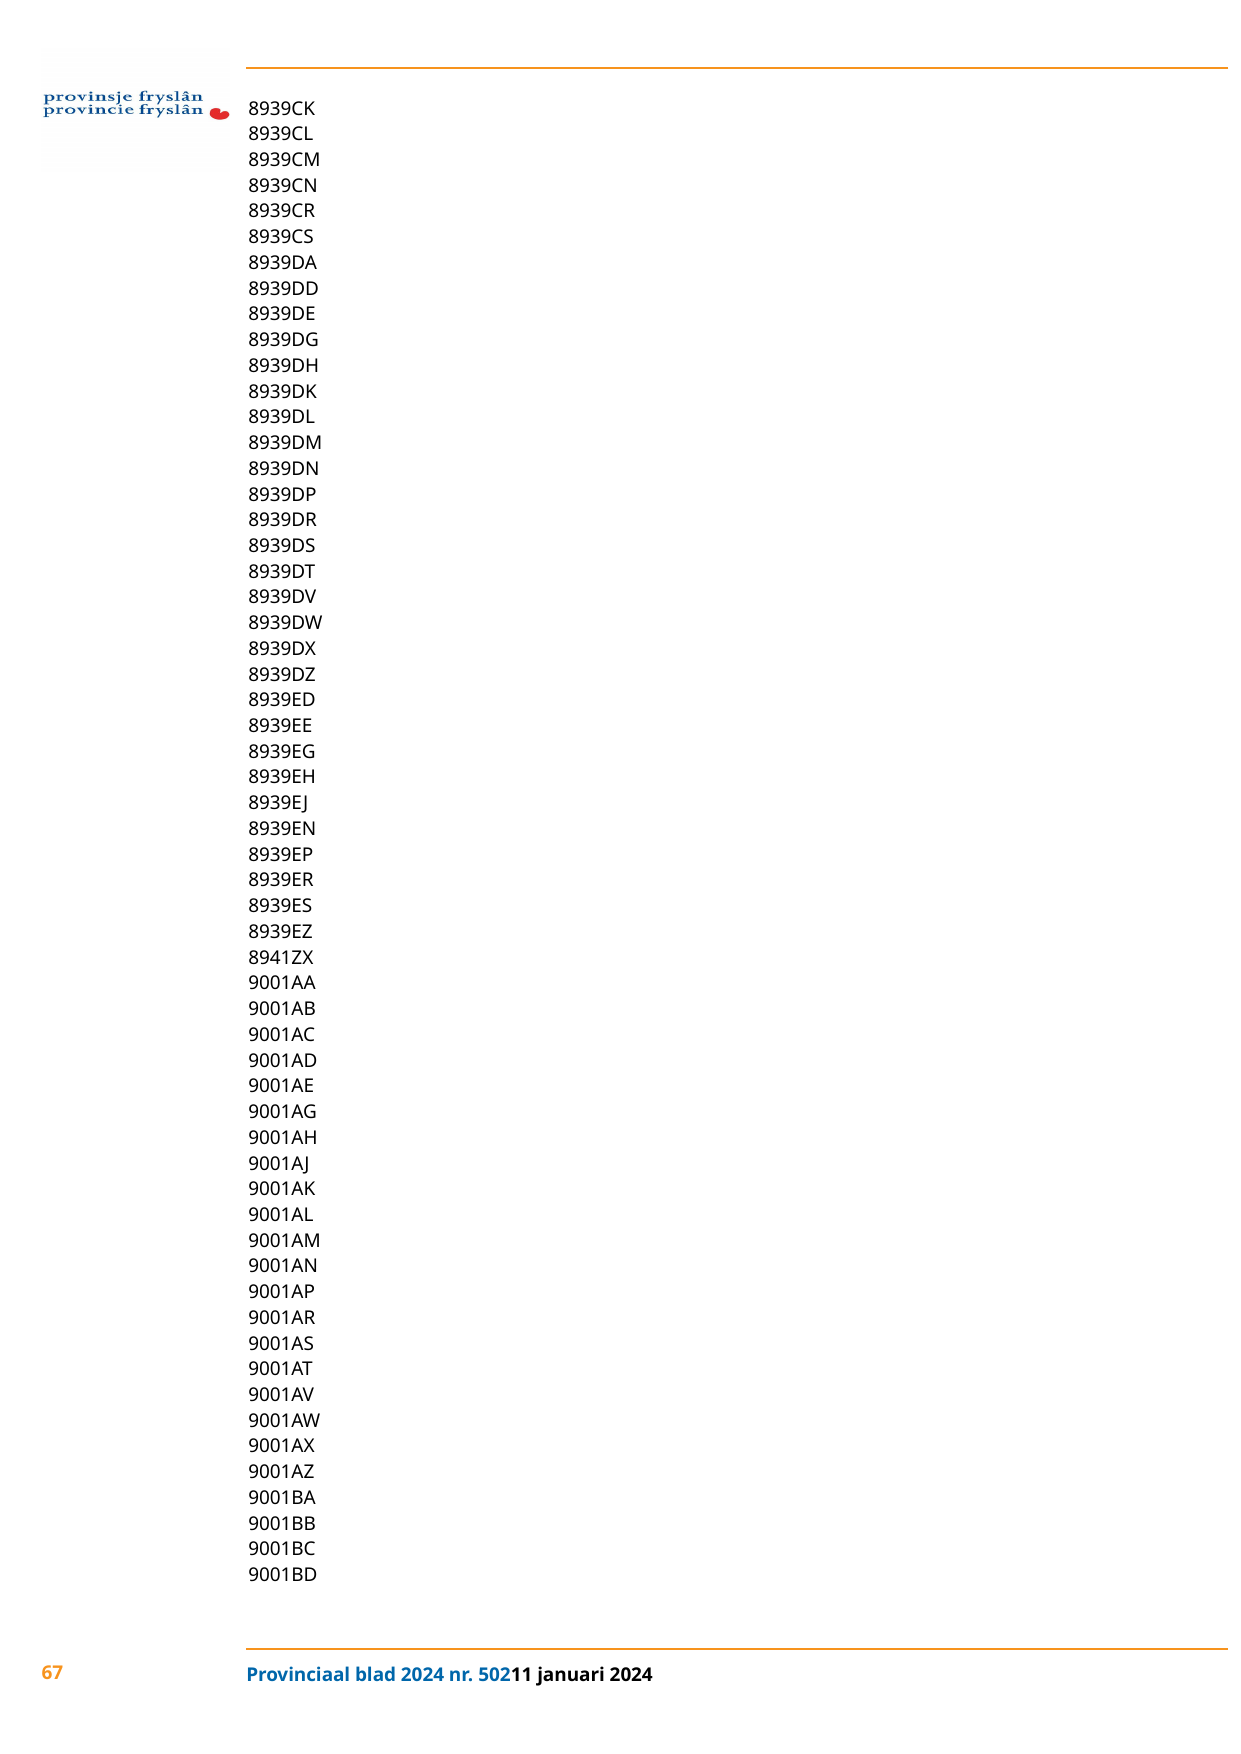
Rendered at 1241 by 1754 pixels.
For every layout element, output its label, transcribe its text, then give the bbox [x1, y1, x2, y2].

table_cell 8939DT [248, 558, 1152, 584]
table_cell 9001AR [248, 1304, 1152, 1330]
table_cell 8939CK [248, 95, 1152, 121]
table_cell 9001AS [248, 1330, 1152, 1356]
table_cell 8939DK [248, 378, 1152, 403]
table_cell 8939ES [248, 893, 1152, 918]
table_cell 8939DN [248, 455, 1152, 481]
table_cell 8939CR [248, 198, 1152, 223]
table_cell 8939DL [248, 404, 1152, 429]
table_cell 9001BD [248, 1561, 1152, 1587]
table_cell 9001AC [248, 1021, 1152, 1047]
table_cell 8939EE [248, 712, 1152, 738]
table_cell 8939DG [248, 326, 1152, 352]
table_cell 9001AD [248, 1047, 1152, 1072]
table_cell 9001AA [248, 970, 1152, 995]
table_cell 9001BB [248, 1510, 1152, 1536]
table_cell 8939DP [248, 481, 1152, 506]
table_cell 8939ER [248, 867, 1152, 892]
table_cell 8939DX [248, 635, 1152, 661]
table_cell 8939EP [248, 841, 1152, 867]
table_cell 8939CM [248, 146, 1152, 172]
table_cell 9001AK [248, 1175, 1152, 1201]
table_cell 8939ED [248, 687, 1152, 712]
table_cell 8939DZ [248, 661, 1152, 687]
table_cell 9001AX [248, 1433, 1152, 1458]
picture [41, 47, 231, 172]
table_cell 8939DW [248, 609, 1152, 635]
table_cell 9001AE [248, 1073, 1152, 1098]
table_cell 9001AZ [248, 1459, 1152, 1484]
table_cell 8939DV [248, 584, 1152, 609]
table_cell 9001AV [248, 1381, 1152, 1407]
table_cell 8939DS [248, 532, 1152, 558]
table_cell 8939CS [248, 224, 1152, 249]
table_cell 8939DA [248, 249, 1152, 275]
table_cell 8939EZ [248, 918, 1152, 944]
table_cell 9001AP [248, 1278, 1152, 1304]
table_cell 8939EJ [248, 790, 1152, 815]
table_cell 8941ZX [248, 944, 1152, 969]
table_cell 9001AB [248, 995, 1152, 1021]
table_cell 8939EH [248, 764, 1152, 789]
table_cell 8939DD [248, 275, 1152, 301]
table_cell 9001BA [248, 1484, 1152, 1510]
table_cell 9001AW [248, 1407, 1152, 1433]
table_cell 8939EN [248, 815, 1152, 841]
table_cell 8939DE [248, 301, 1152, 326]
table_cell 9001AH [248, 1124, 1152, 1150]
table_cell 9001AL [248, 1201, 1152, 1227]
table_cell 8939CN [248, 172, 1152, 198]
table_cell 8939DH [248, 352, 1152, 378]
table_cell 9001AM [248, 1227, 1152, 1253]
table_cell 9001AG [248, 1098, 1152, 1124]
table_cell 8939DM [248, 429, 1152, 455]
table_cell 9001AJ [248, 1150, 1152, 1175]
table_cell 9001BC [248, 1536, 1152, 1561]
table_cell 8939EG [248, 738, 1152, 764]
table_cell 9001AN [248, 1253, 1152, 1278]
table_cell 8939CL [248, 121, 1152, 146]
table_cell 9001AT [248, 1356, 1152, 1381]
table_cell 8939DR [248, 506, 1152, 532]
